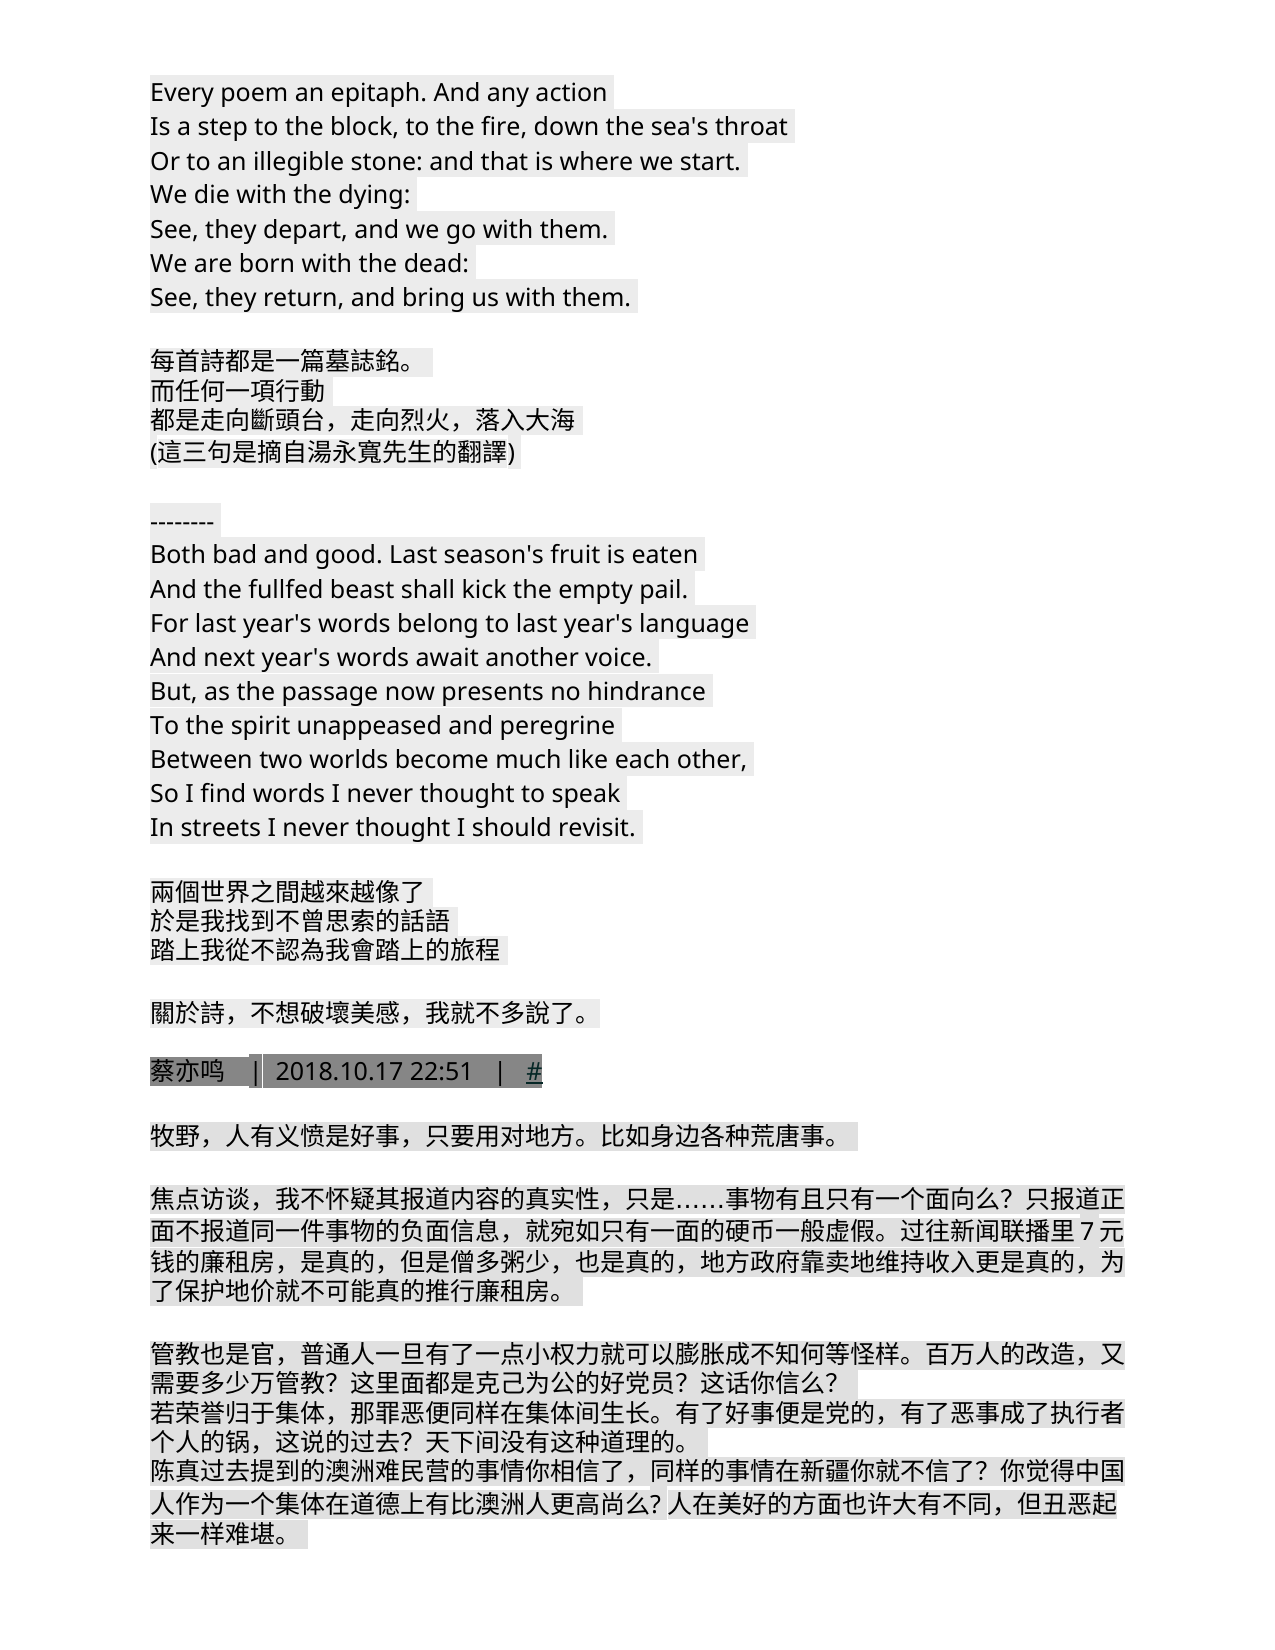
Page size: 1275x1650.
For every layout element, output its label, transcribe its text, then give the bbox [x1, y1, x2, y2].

text 蔡亦鸣 | 2018.10.17 22:51 | # [150, 1053, 1125, 1088]
text Every poem an epitaph. And any action Is a step to the block, to the fire, down the sea's throat Or to an illegible stone: and that is where we start. We die with the dying: See, they depart, and we go with them. We are born with the dead: See, they return, and bring us with them. 每首詩都是一篇墓誌銘。 而任何一項行動 都是走向斷頭台，走向烈火，落入大海 (這三句是摘自湯永寬先生的翻譯) -------- Both bad and good. Last season's fruit is eaten And the fullfed beast shall kick the empty pail. For last year's words belong to last year's language And next year's words await another voice. But, as the passage now presents no hindrance To the spirit unappeased and peregrine Between two worlds become much like each other, So I find words I never thought to speak In streets I never thought I should revisit. 兩個世界之間越來越像了 於是我找到不曾思索的話語 踏上我從不認為我會踏上的旅程 關於詩，不想破壞美感，我就不多說了。 [150, 75, 1125, 1028]
text 牧野，人有义愤是好事，只要用对地方。比如身边各种荒唐事。 焦点访谈，我不怀疑其报道内容的真实性，只是……事物有且只有一个面向么？只报道正面不报道同一件事物的负面信息，就宛如只有一面的硬币一般虚假。过往新闻联播里7元钱的廉租房，是真的，但是僧多粥少，也是真的，地方政府靠卖地维持收入更是真的，为了保护地价就不可能真的推行廉租房。 管教也是官，普通人一旦有了一点小权力就可以膨胀成不知何等怪样。百万人的改造，又需要多少万管教？这里面都是克己为公的好党员？这话你信么？ 若荣誉归于集体，那罪恶便同样在集体间生长。有了好事便是党的，有了恶事成了执行者个人的锅，这说的过去？天下间没有这种道理的。 陈真过去提到的澳洲难民营的事情你相信了，同样的事情在新疆你就不信了？你觉得中国人作为一个集体在道德上有比澳洲人更高尚么? 人在美好的方面也许大有不同，但丑恶起来一样难堪。 [150, 1088, 1125, 1549]
